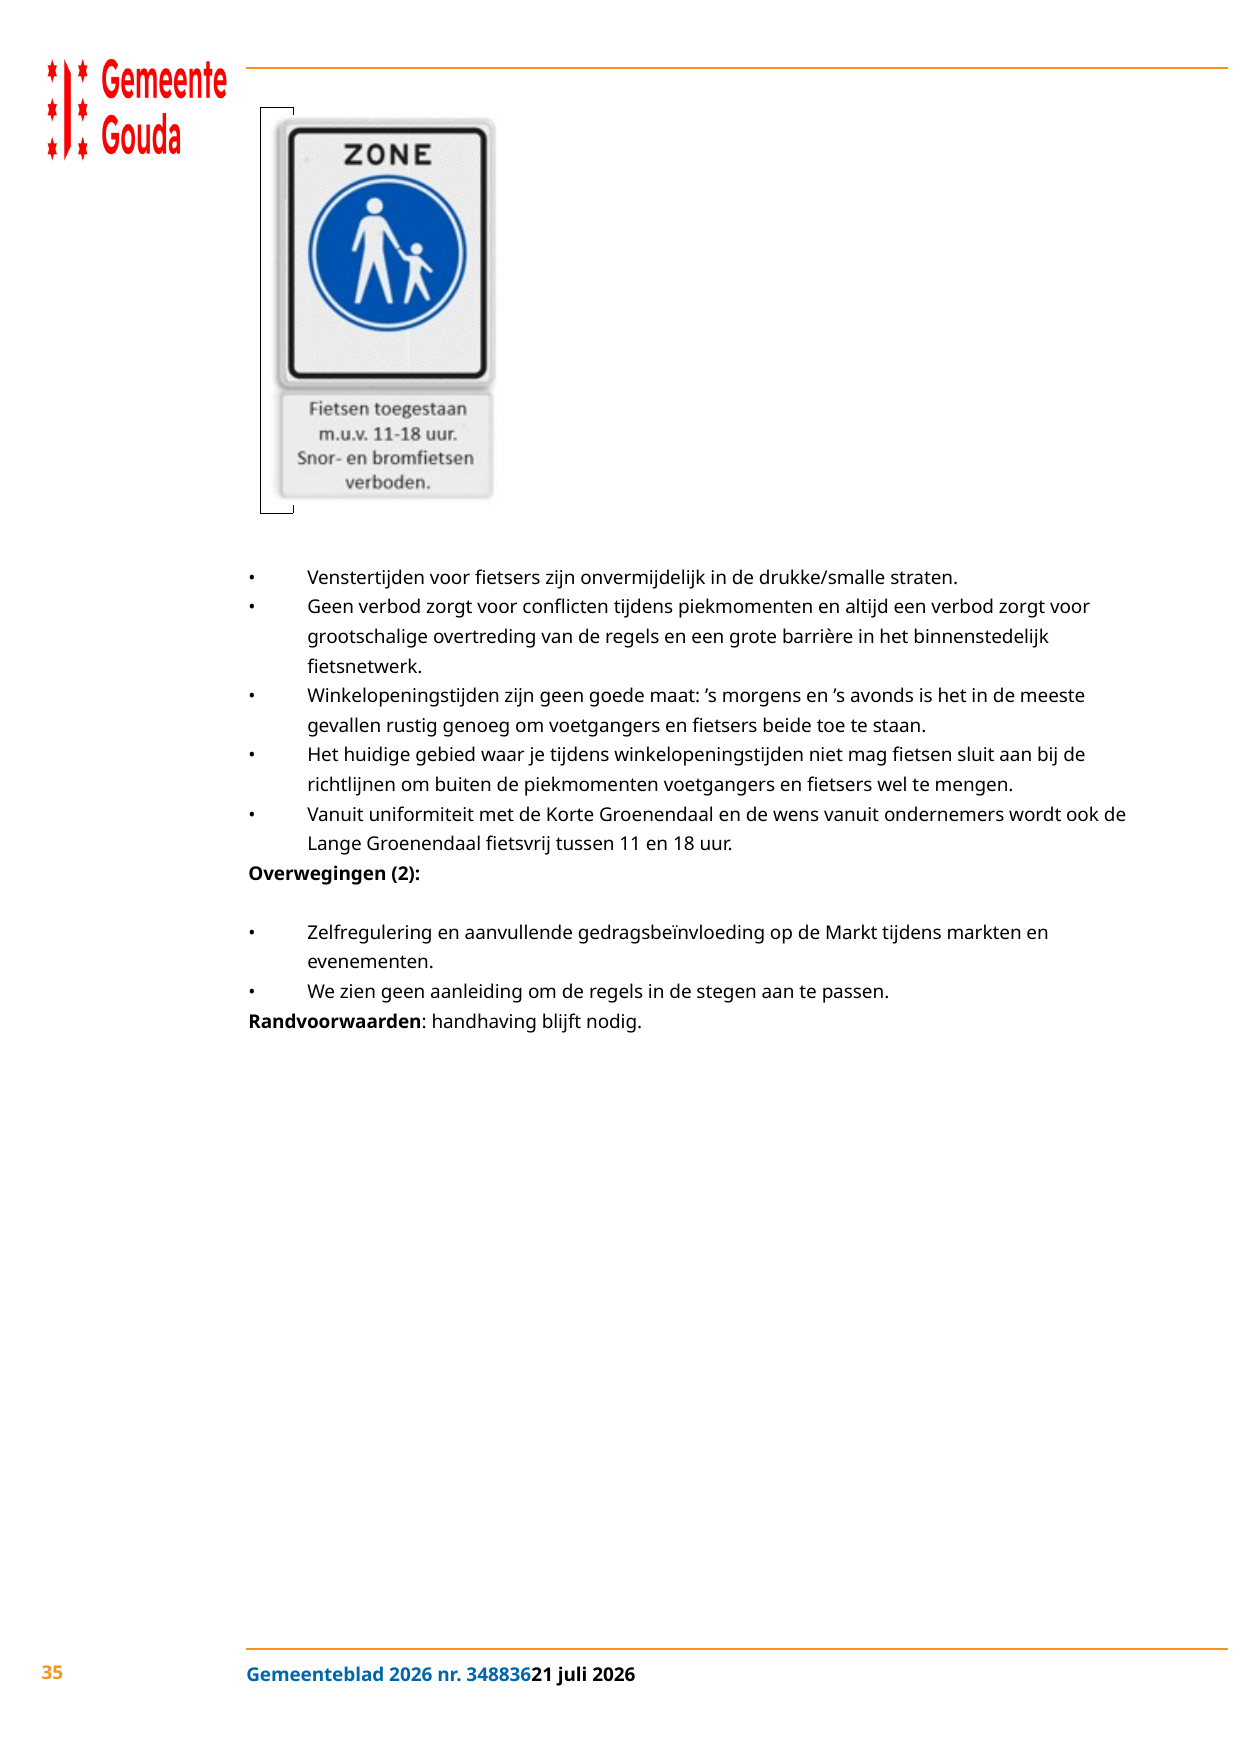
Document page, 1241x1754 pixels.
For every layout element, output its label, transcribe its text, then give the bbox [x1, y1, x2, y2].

list Winkelopeningstijden zijn geen goede maat: ’s morgens en ’s avonds is het in de meeste gevallen rustig genoeg om voetgangers en fietsers beide toe te staan. [248, 682, 1152, 738]
list Vanuit uniformiteit met de Korte Groenendaal en de wens vanuit ondernemers wordt ook de Lange Groenendaal fietsvrij tussen 11 en 18 uur. [248, 801, 1152, 856]
list Venstertijden voor fietsers zijn onvermijdelijk in de drukke/smalle straten. [248, 564, 1152, 590]
list Geen verbod zorgt voor conflicten tijdens piekmomenten en altijd een verbod zorgt voor grootschalige overtreding van de regels en een grote barrière in het binnenstedelijk fietsnetwerk. [248, 594, 1152, 678]
text Randvoorwaarden: handhaving blijft nodig. [248, 1008, 1152, 1033]
text Overwegingen (2): [248, 860, 1152, 886]
list We zien geen aanleiding om de regels in de stegen aan te passen. [248, 978, 1152, 1004]
picture [268, 115, 505, 505]
list Zelfregulering en aanvullende gedragsbeïnvloeding op de Markt tijdens markten en evenementen. [248, 919, 1152, 974]
list Het huidige gebied waar je tijdens winkelopeningstijden niet mag fietsen sluit aan bij de richtlijnen om buiten de piekmomenten voetgangers en fietsers wel te mengen. [248, 742, 1152, 797]
picture [41, 47, 231, 172]
